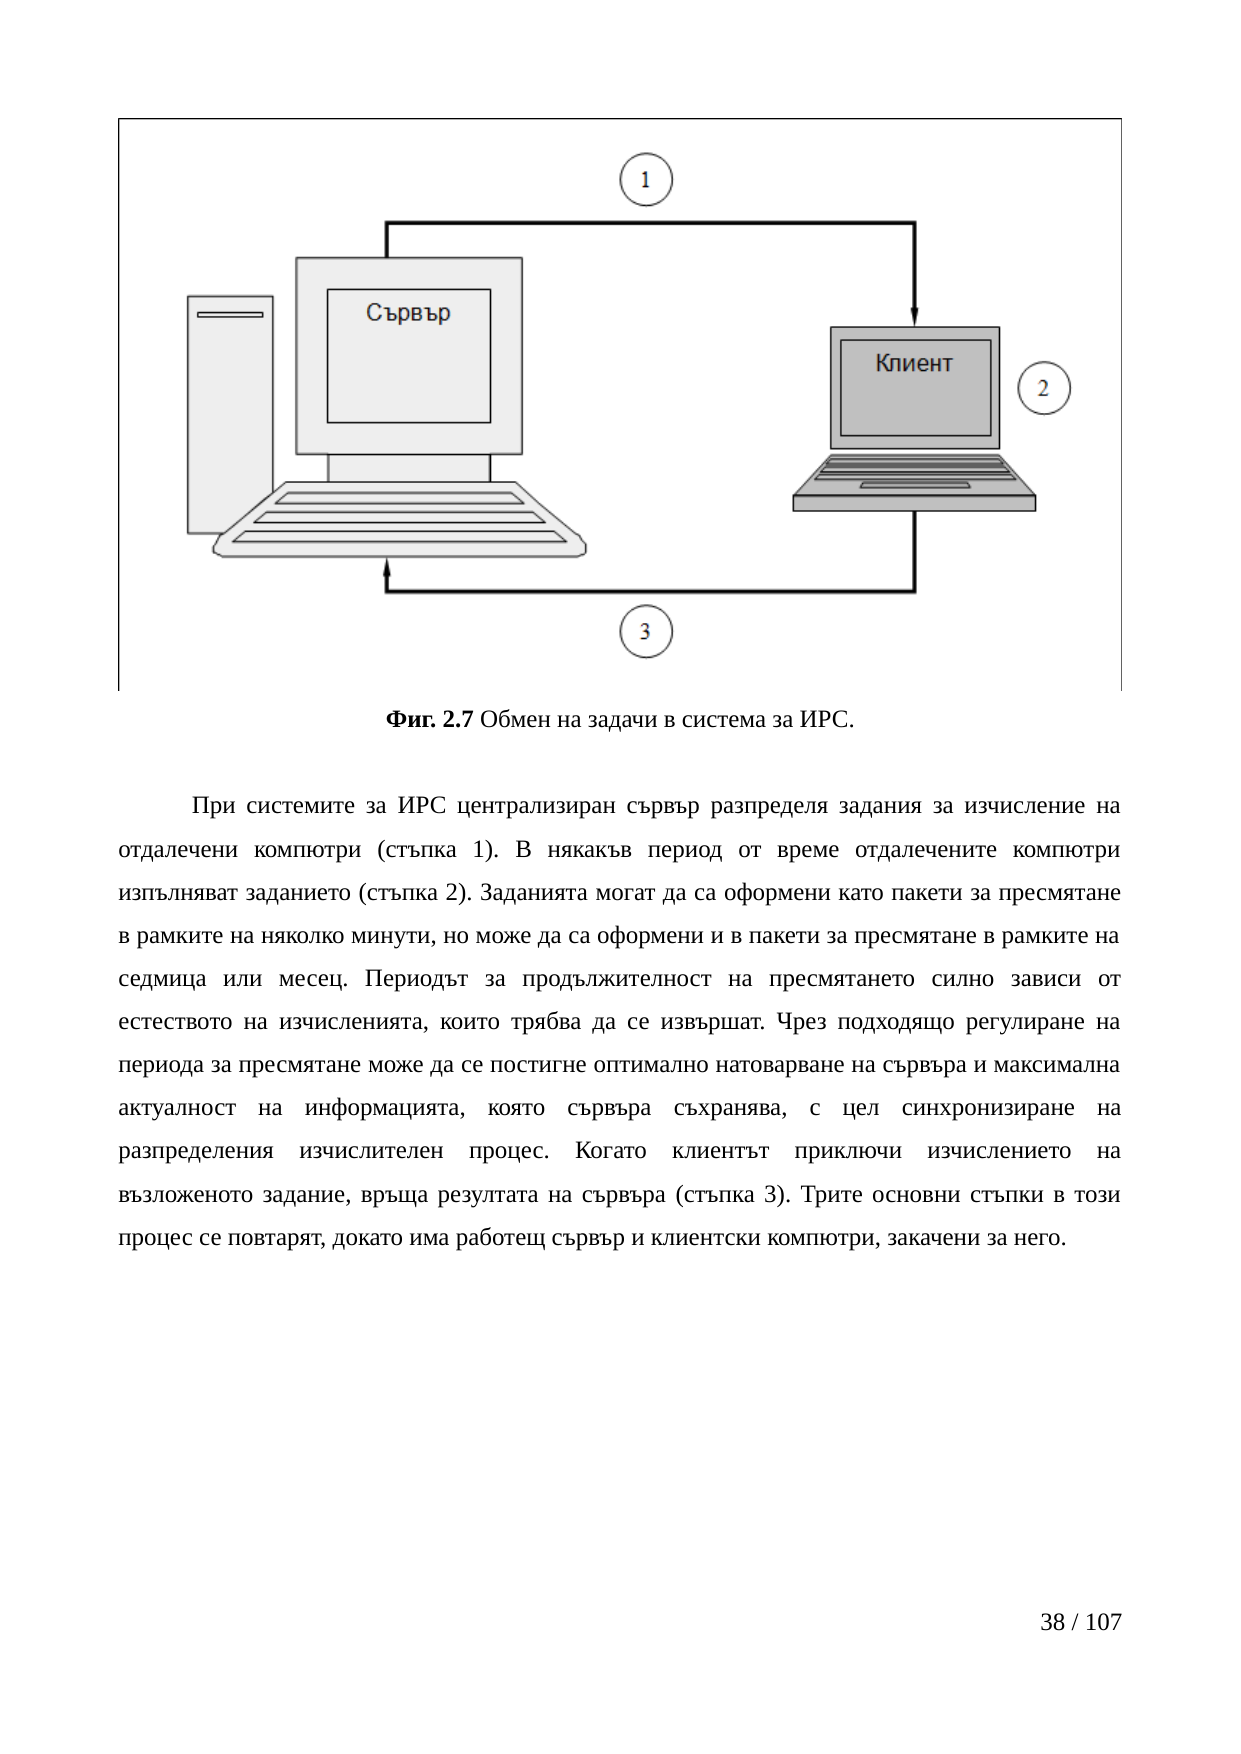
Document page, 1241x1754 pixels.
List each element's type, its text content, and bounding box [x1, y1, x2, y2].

text Фиг. 2.7 Обмен на задачи в система за ИРС. [118, 691, 1122, 733]
text При системите за ИРС централизиран сървър разпределя задания за изчисление на отдалечени компютри (стъпка 1). В някакъв период от време отдалечените компютри изпълняват заданието (стъпка 2). Заданията могат да са оформени като пакети за пресмятане в рамките на няколко минути, но може да са оформени и в пакети за пресмятане в рамките на седмица или месец. Периодът за продължителност на пресмятането силно зависи от естеството на изчисленията, които трябва да се извършат. Чрез подходящо регулиране на периода за пресмятане може да се постигне оптимално натоварване на сървъра и максимална актуалност на информацията, която сървъра съхранява, с цел синхронизиране на разпределения изчислителен процес. Когато клиентът приключи изчислението на възложеното задание, връща резултата на сървъра (стъпка 3). Трите основни стъпки в този процес се повтарят, докато има работещ сървър и клиентски компютри, закачени за него. [118, 791, 1122, 1251]
